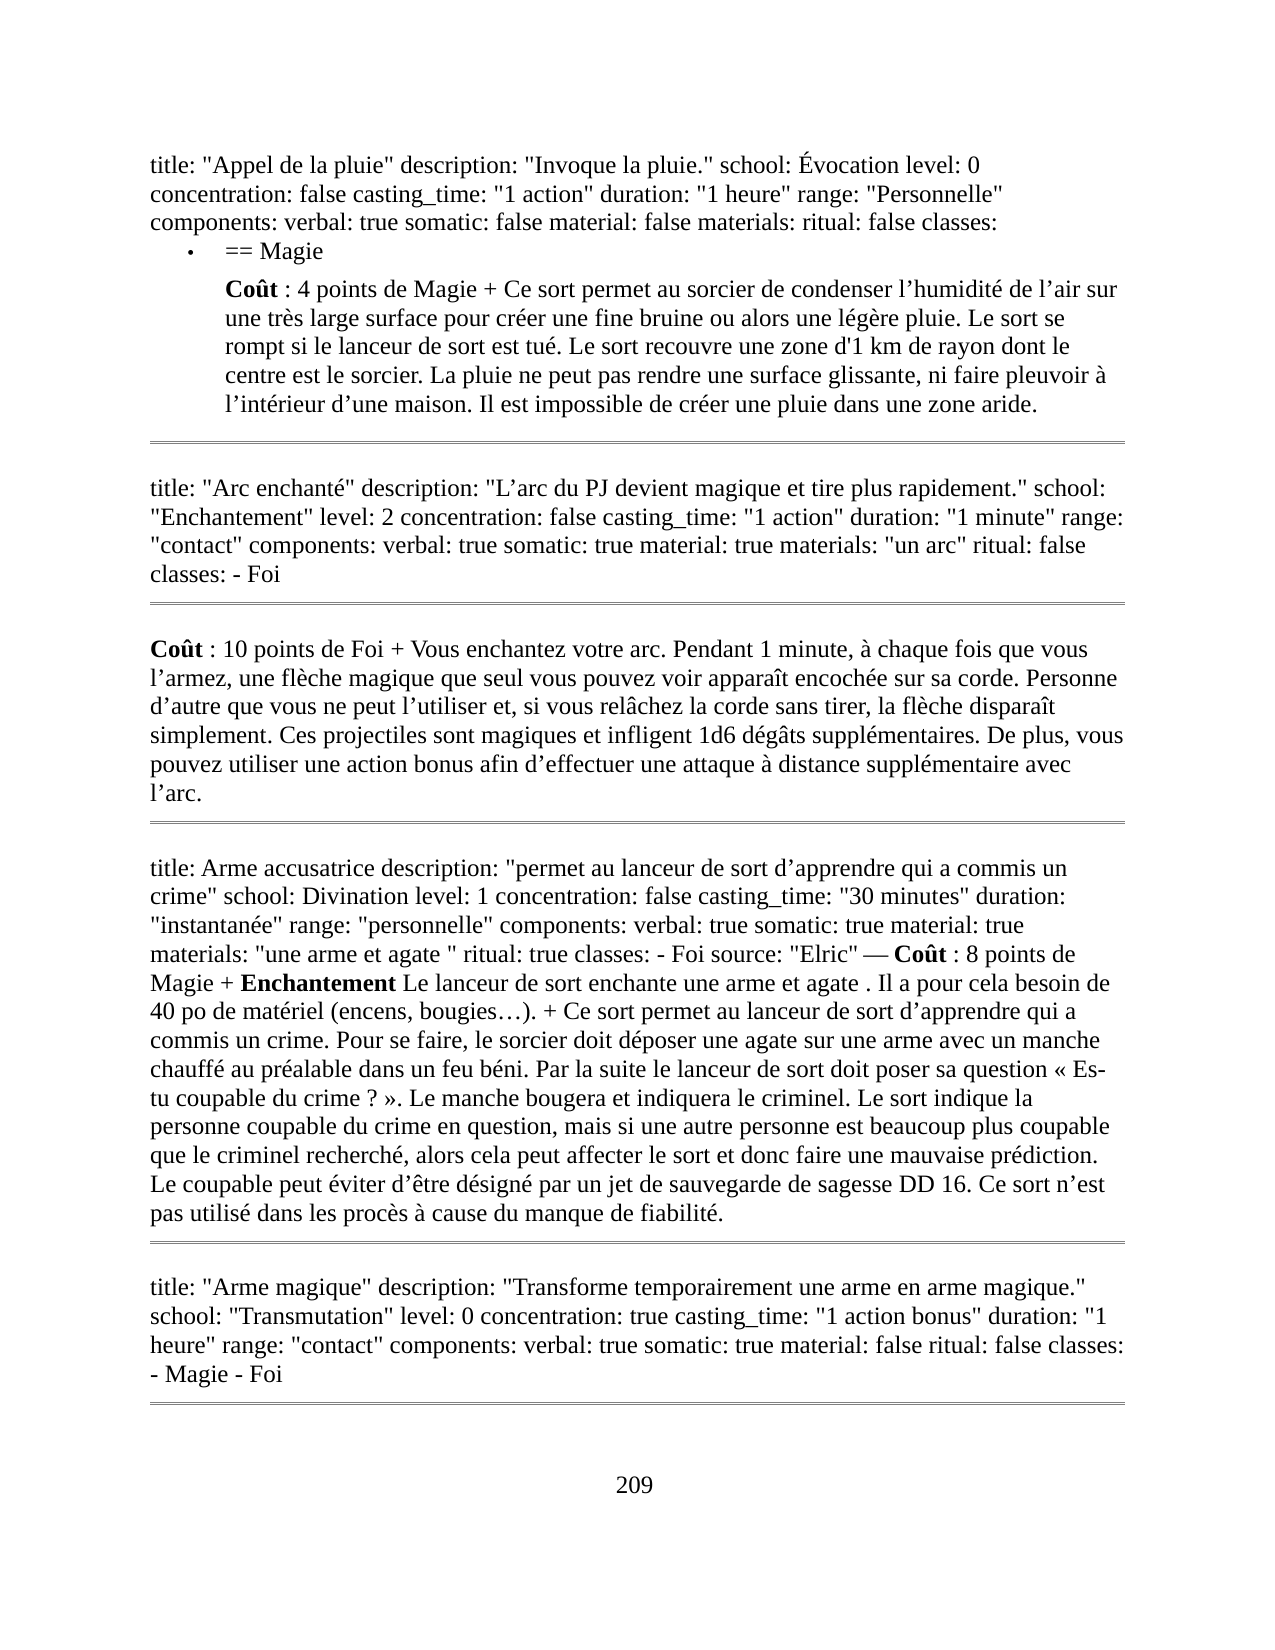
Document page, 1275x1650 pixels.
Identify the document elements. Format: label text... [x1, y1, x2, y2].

text title: "Arc enchanté" description: "L’arc du PJ devient magique et tire plus rapidement." school: "Enchantement" level: 2 concentration: false casting_time: "1 action" duration: "1 minute" range: "contact" components: verbal: true somatic: true material: true materials: "un arc" ritual: false classes: - Foi [150, 473, 1125, 588]
text title: "Appel de la pluie" description: "Invoque la pluie." school: Évocation level: 0 concentration: false casting_time: "1 action" duration: "1 heure" range: "Personnelle" components: verbal: true somatic: false material: false materials: ritual: false classes: [150, 150, 1125, 236]
text title: "Arme magique" description: "Transforme temporairement une arme en arme magique." school: "Transmutation" level: 0 concentration: true casting_time: "1 action bonus" duration: "1 heure" range: "contact" components: verbal: true somatic: true material: false ritual: false classes: - Magie - Foi [150, 1272, 1125, 1387]
text Coût : 10 points de Foi + Vous enchantez votre arc. Pendant 1 minute, à chaque fois que vous l’armez, une flèche magique que seul vous pouvez voir apparaît encochée sur sa corde. Personne d’autre que vous ne peut l’utiliser et, si vous relâchez la corde sans tirer, la flèche disparaît simplement. Ces projectiles sont magiques et infligent 1d6 dégâts supplémentaires. De plus, vous pouvez utiliser une action bonus afin d’effectuer une attaque à distance supplémentaire avec l’arc. [150, 634, 1125, 806]
list == Magie [187, 236, 1125, 265]
text title: Arme accusatrice description: "permet au lanceur de sort d’apprendre qui a commis un crime" school: Divination level: 1 concentration: false casting_time: "30 minutes" duration: "instantanée" range: "personnelle" components: verbal: true somatic: true material: true materials: "une arme et agate " ritual: true classes: - Foi source: "Elric" — Coût : 8 points de Magie + Enchantement Le lanceur de sort enchante une arme et agate . Il a pour cela besoin de 40 po de matériel (encens, bougies…​). + Ce sort permet au lanceur de sort d’apprendre qui a commis un crime. Pour se faire, le sorcier doit déposer une agate sur une arme avec un manche chauffé au préalable dans un feu béni. Par la suite le lanceur de sort doit poser sa question « Es-tu coupable du crime ? ». Le manche bougera et indiquera le criminel. Le sort indique la personne coupable du crime en question, mais si une autre personne est beaucoup plus coupable que le criminel recherché, alors cela peut affecter le sort et donc faire une mauvaise prédiction. Le coupable peut éviter d’être désigné par un jet de sauvegarde de sagesse DD 16. Ce sort n’est pas utilisé dans les procès à cause du manque de fiabilité. [150, 853, 1125, 1226]
list Coût : 4 points de Magie + Ce sort permet au sorcier de condenser l’humidité de l’air sur une très large surface pour créer une fine bruine ou alors une légère pluie. Le sort se rompt si le lanceur de sort est tué. Le sort recouvre une zone d'1 km de rayon dont le centre est le sorcier. La pluie ne peut pas rendre une surface glissante, ni faire pleuvoir à l’intérieur d’une maison. Il est impossible de créer une pluie dans une zone aride. [187, 274, 1125, 418]
